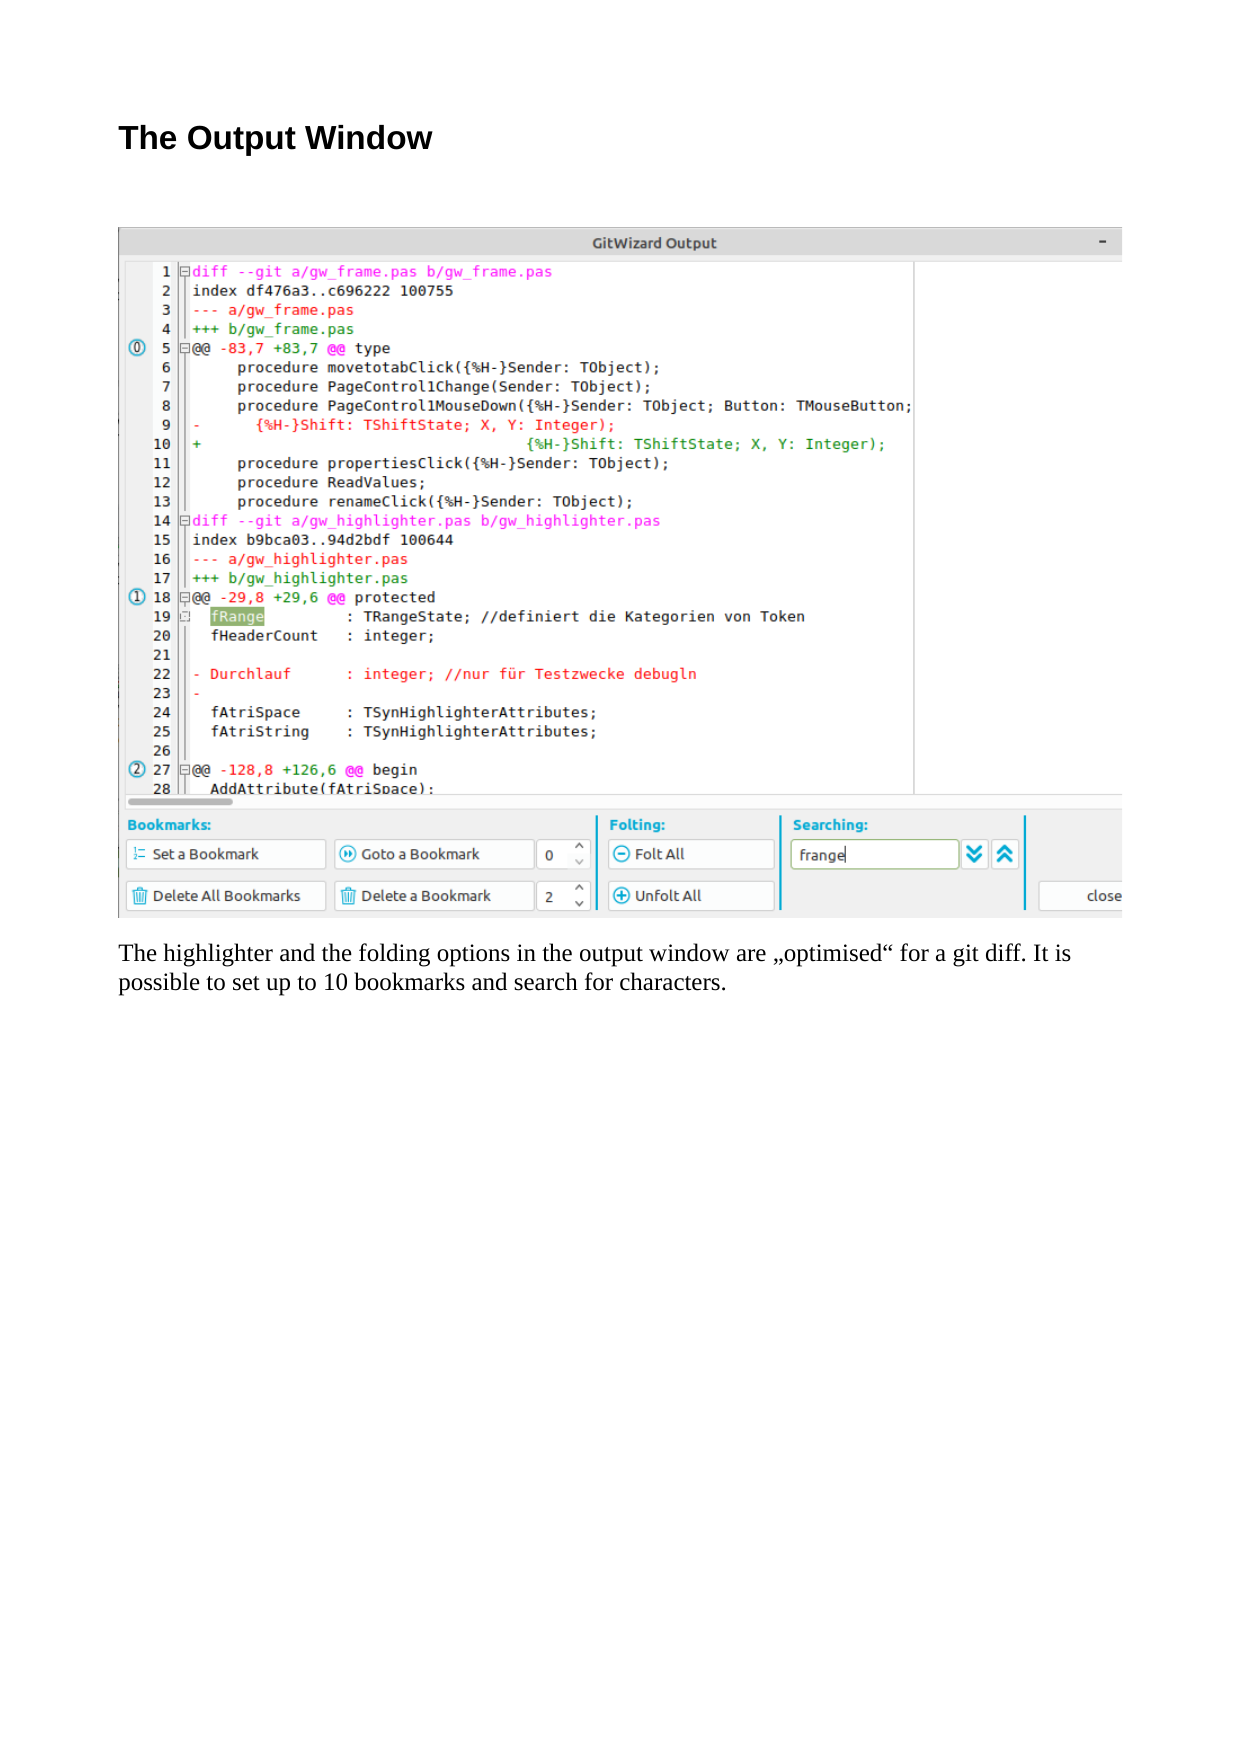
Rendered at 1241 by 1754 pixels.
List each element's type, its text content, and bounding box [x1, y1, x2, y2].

text The highlighter and the folding options in the output window are „optimised“ for a git diff. It is possible to set up to 10 bookmarks and search for characters. [118, 918, 1122, 996]
picture [118, 227, 1123, 918]
subtitle The Output Window [118, 118, 1122, 157]
